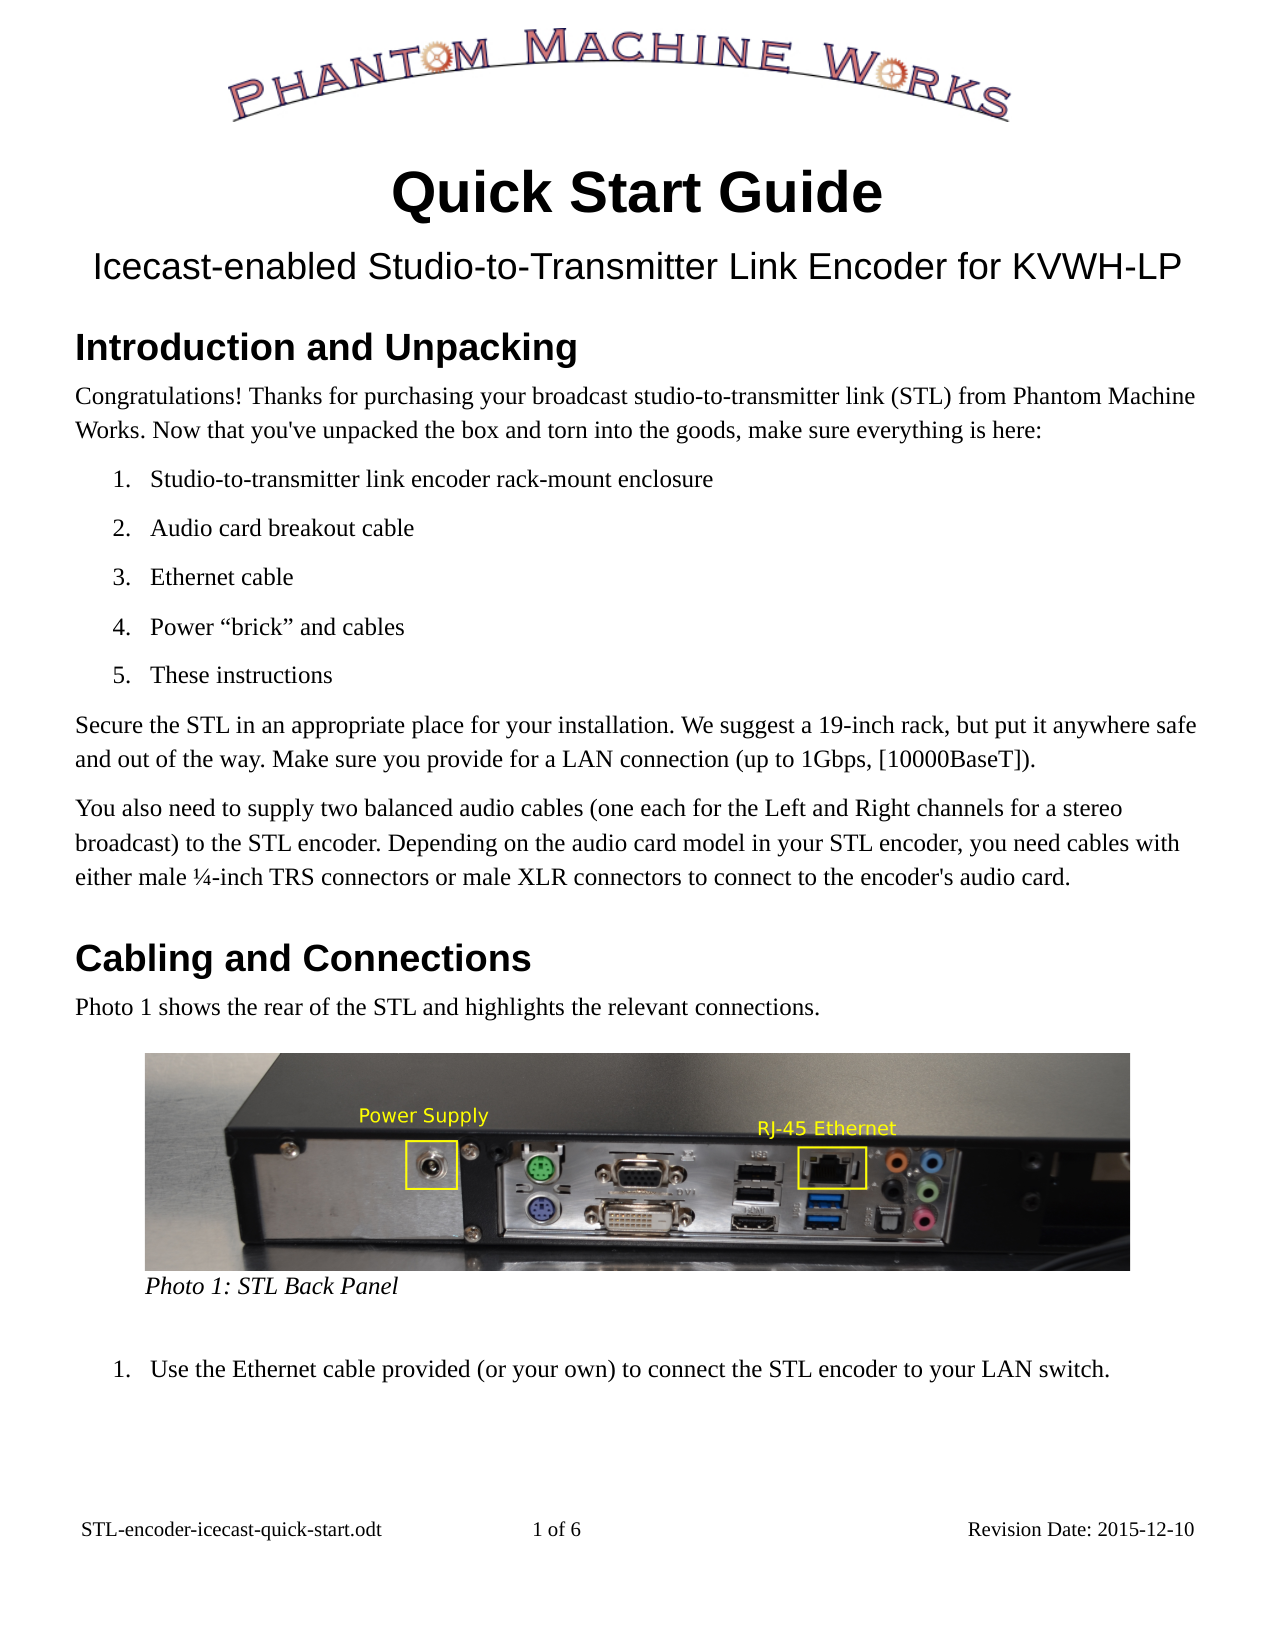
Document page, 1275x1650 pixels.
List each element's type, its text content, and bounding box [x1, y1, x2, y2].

subtitle Cabling and Connections [75, 936, 1200, 980]
text Secure the STL in an appropriate place for your installation. We suggest a 19-inch rack, but put it anywhere safe and out of the way. Make sure you provide for a LAN connection (up to 1Gbps, [10000BaseT]). [75, 710, 1200, 773]
list Ethernet cable [112, 562, 1200, 591]
text You also need to supply two balanced audio cables (one each for the Left and Right channels for a stereo broadcast) to the STL encoder. Depending on the audio card model in your STL encoder, you need cables with either male ¼-inch TRS connectors or male XLR connectors to connect to the encoder's audio card. [75, 793, 1200, 891]
subtitle Icecast-enabled Studio-to-Transmitter Link Encoder for KVWH-LP [75, 244, 1200, 287]
text Photo 1 shows the rear of the STL and highlights the relevant connections. [75, 992, 1200, 1021]
picture [228, 28, 1013, 122]
list Studio-to-transmitter link encoder rack-mount enclosure [112, 464, 1200, 493]
list Audio card breakout cable [112, 513, 1200, 542]
title Quick Start Guide [75, 158, 1200, 225]
picture [144, 1053, 1131, 1271]
text Photo 1: STL Back Panel [145, 1271, 1130, 1300]
list These instructions [112, 661, 1200, 689]
list Power “brick” and cables [112, 612, 1200, 640]
text Congratulations! Thanks for purchasing your broadcast studio-to-transmitter link (STL) from Phantom Machine Works. Now that you've unpacked the box and torn into the goods, make sure everything is here: [75, 381, 1200, 444]
subtitle Introduction and Unpacking [75, 325, 1200, 368]
list Use the Ethernet cable provided (or your own) to connect the STL encoder to your LAN switch. [112, 1354, 1200, 1383]
